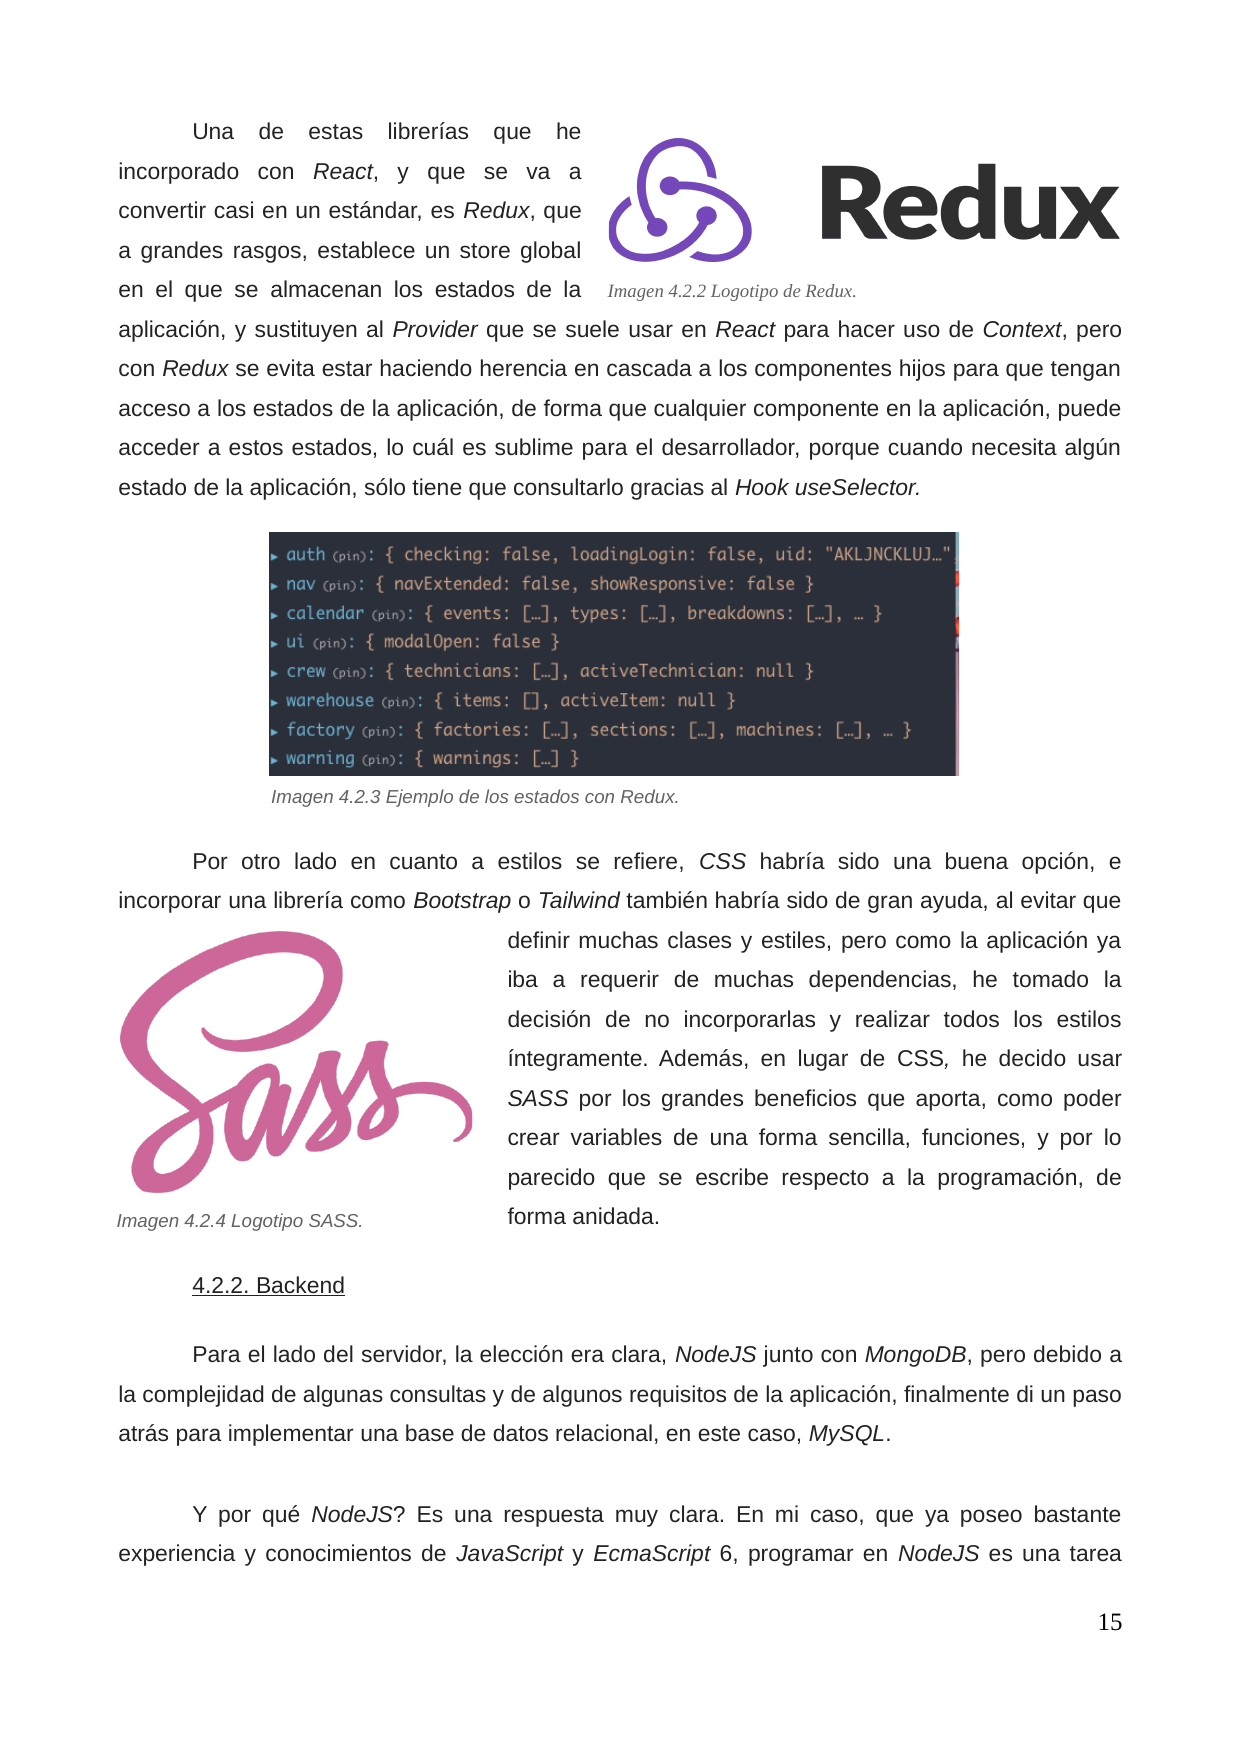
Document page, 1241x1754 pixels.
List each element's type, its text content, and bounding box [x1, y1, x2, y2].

text Una de estas librerías que he incorporado con React, y que se va a convertir casi en un estándar, es Redux, que a grandes rasgos, establece un store global en el que se almacenan los estados de la aplicación, y sustituyen al Provider que se suele usar en React para hacer uso de Context, pero con Redux se evita estar haciendo herencia en cascada a los componentes hijos para que tengan acceso a los estados de la aplicación, de forma que cualquier componente en la aplicación, puede acceder a estos estados, lo cuál es sublime para el desarrollador, porque cuando necesita algún estado de la aplicación, sólo tiene que consultarlo gracias al Hook useSelector. [118, 118, 1122, 500]
picture [120, 931, 473, 1193]
text Imagen 4.2.3 Ejemplo de los estados con Redux. [118, 776, 1122, 808]
text Imagen 4.2.2 Logotipo de Redux. [591, 262, 1120, 301]
text 4.2.2. Backend [118, 1272, 1122, 1298]
picture [608, 138, 1120, 262]
text Imagen 4.2.4 Logotipo SASS. [116, 1193, 483, 1232]
text Y por qué NodeJS? Es una respuesta muy clara. En mi caso, que ya poseo bastante experiencia y conocimientos de JavaScript y EcmaScript 6, programar en NodeJS es una tarea [118, 1501, 1122, 1567]
text Por otro lado en cuanto a estilos se refiere, CSS habría sido una buena opción, e incorporar una librería como Bootstrap o Tailwind también habría sido de gran ayuda, al evitar que definir muchas clases y estiles, pero como la aplicación ya iba a requerir de muchas dependencias, he tomado la decisión de no incorporarlas y realizar todos los estilos íntegramente. Además, en lugar de CSS, he decido usar SASS por los grandes beneficios que aporta, como poder crear variables de una forma sencilla, funciones, y por lo parecido que se escribe respecto a la programación, de forma anidada. [93, 848, 1122, 1256]
text Para el lado del servidor, la elección era clara, NodeJS junto con MongoDB, pero debido a la complejidad de algunas consultas y de algunos requisitos de la aplicación, finalmente di un paso atrás para implementar una base de datos relacional, en este caso, MySQL. [118, 1341, 1122, 1446]
picture [269, 532, 960, 776]
